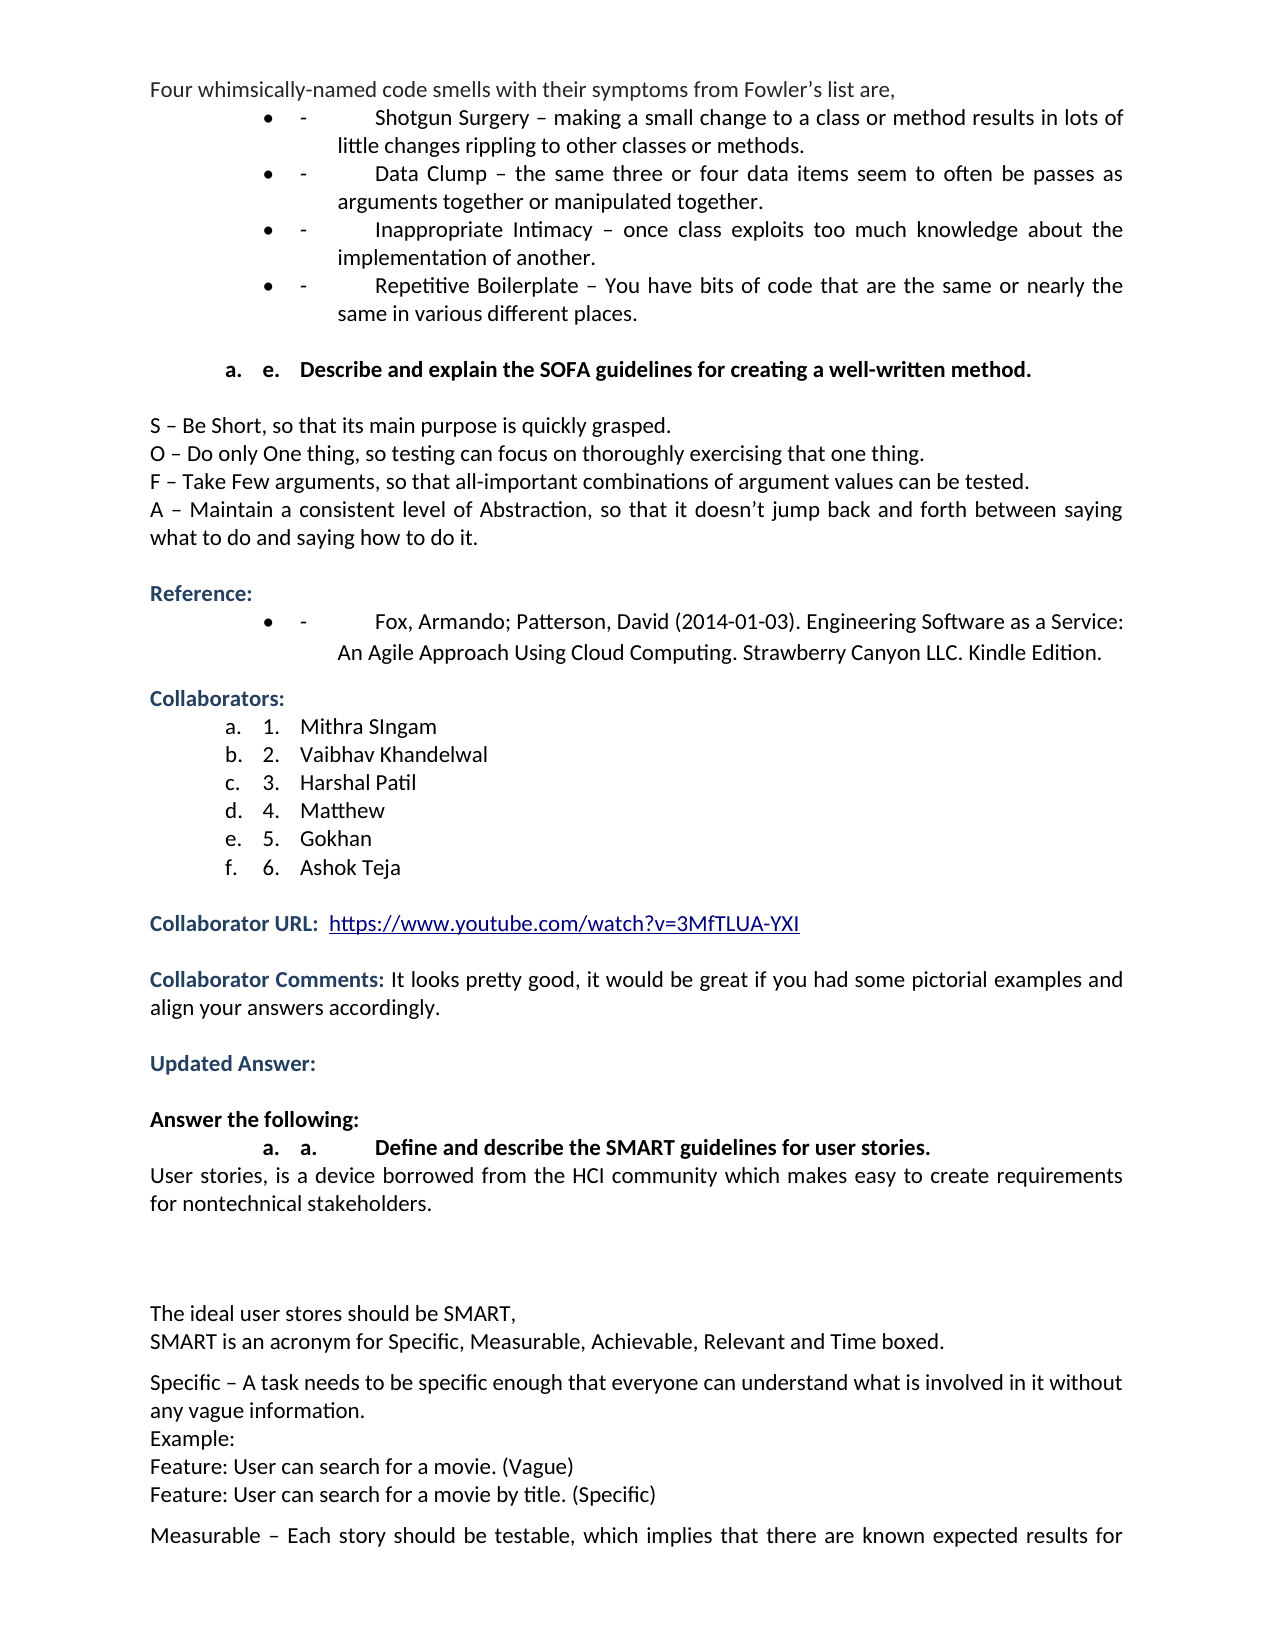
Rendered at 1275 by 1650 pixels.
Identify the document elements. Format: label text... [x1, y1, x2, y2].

text Answer the following: [150, 1105, 1125, 1133]
text Feature: User can search for a movie. (Vague) [150, 1452, 1125, 1480]
list - Data Clump – the same three or four data items seem to often be passes as arguments together or manipulated together. [262, 159, 1125, 215]
text Collaborator URL: https://www.youtube.com/watch?v=3MfTLUA-YXI [150, 909, 1125, 937]
list 3. Harshal Patil [225, 768, 1125, 797]
list 5. Gokhan [225, 824, 1125, 853]
text User stories, is a device borrowed from the HCI community which makes easy to create requirements for nontechnical stakeholders. [150, 1161, 1125, 1217]
text Measurable – Each story should be testable, which implies that there are known expected results for [150, 1521, 1125, 1549]
list 1. Mithra SIngam [225, 712, 1125, 741]
list - Repetitive Boilerplate – You have bits of code that are the same or nearly the same in various different places. [262, 271, 1125, 327]
list - Inappropriate Intimacy – once class exploits too much knowledge about the implementation of another. [262, 215, 1125, 271]
text The ideal user stores should be SMART, [150, 1299, 1125, 1327]
text A – Maintain a consistent level of Abstraction, so that it doesn’t jump back and forth between saying what to do and saying how to do it. [150, 495, 1125, 551]
text Four whimsically-named code smells with their symptoms from Fowler’s list are, [150, 75, 1125, 103]
text Collaborator Comments: It looks pretty good, it would be great if you had some pictorial examples and align your answers accordingly. [150, 965, 1125, 1021]
list - Shotgun Surgery – making a small change to a class or method results in lots of little changes rippling to other classes or methods. [262, 103, 1125, 159]
text O – Do only One thing, so testing can focus on thoroughly exercising that one thing. [150, 439, 1125, 467]
text Collaborators: [150, 684, 1125, 712]
text F – Take Few arguments, so that all-important combinations of argument values can be tested. [150, 467, 1125, 495]
text Specific – A task needs to be specific enough that everyone can understand what is involved in it without any vague information. [150, 1368, 1125, 1424]
list 6. Ashok Teja [225, 853, 1125, 881]
list 2. Vaibhav Khandelwal [225, 741, 1125, 768]
list - Fox, Armando; Patterson, David (2014-01-03). Engineering Software as a Service: An Agile Approach Using Cloud Computing. Strawberry Canyon LLC. Kindle Edition. [262, 607, 1125, 666]
text Updated Answer: [150, 1049, 1125, 1077]
list a. Define and describe the SMART guidelines for user stories. [262, 1133, 1125, 1161]
text SMART is an acronym for Specific, Measurable, Achievable, Relevant and Time boxed. [150, 1327, 1125, 1356]
list e. Describe and explain the SOFA guidelines for creating a well-written method. [225, 355, 1125, 383]
list 4. Matthew [225, 797, 1125, 824]
text Example: [150, 1424, 1125, 1452]
text S – Be Short, so that its main purpose is quickly grasped. [150, 411, 1125, 439]
text Feature: User can search for a movie by title. (Specific) [150, 1480, 1125, 1508]
text Reference: [150, 579, 1125, 607]
